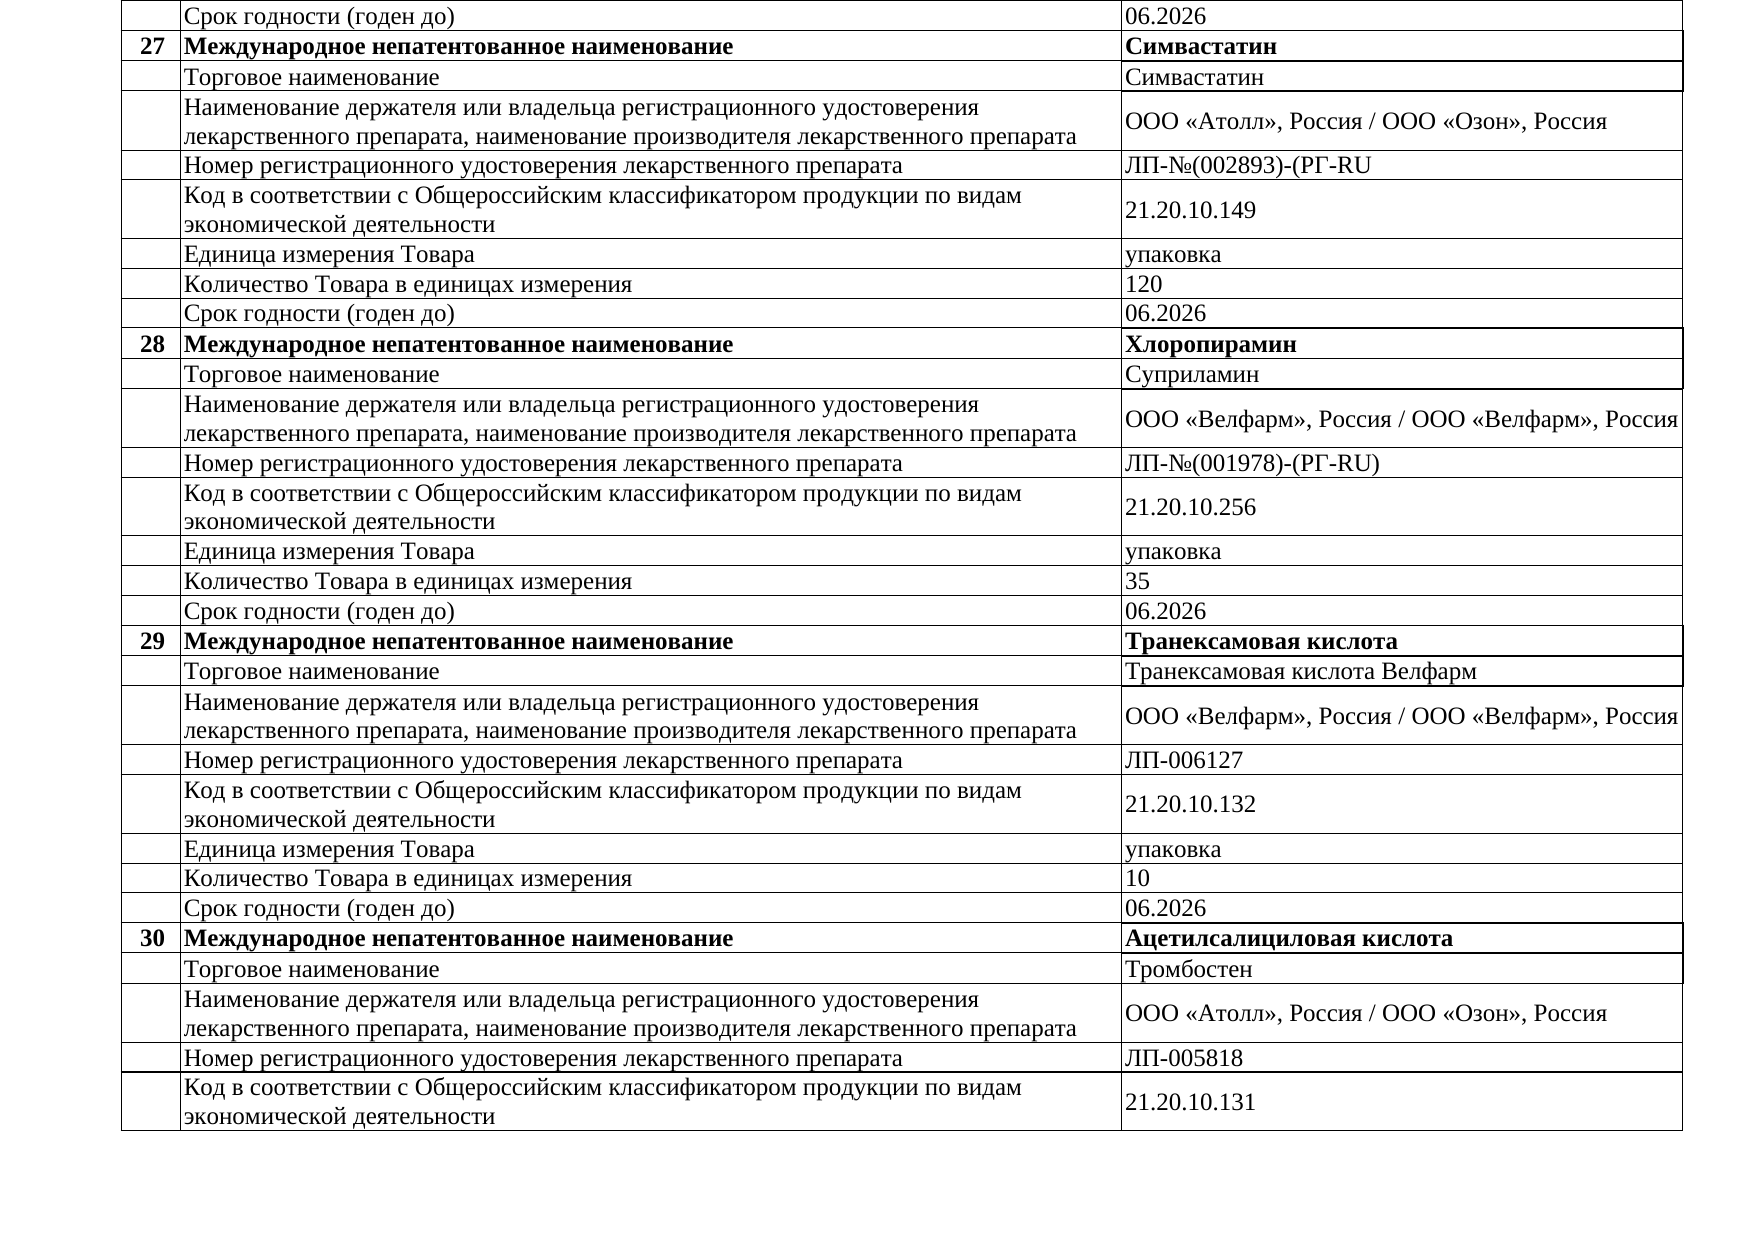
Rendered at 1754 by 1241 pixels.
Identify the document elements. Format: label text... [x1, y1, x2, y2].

table_cell [122, 478, 180, 535]
table_cell [122, 359, 180, 388]
table_cell [122, 775, 180, 833]
table_cell 06.2026 [1122, 299, 1682, 327]
table_cell 28 [122, 328, 180, 357]
table_cell Наименование держателя или владельца регистрационного удостоверения лекарственного препарата, наименование производителя лекарственного препарата [181, 984, 1121, 1042]
table_cell Торговое наименование [181, 656, 1121, 685]
table_cell [122, 745, 180, 774]
table_cell Код в соответствии с Общероссийским классификатором продукции по видам экономической деятельности [181, 1073, 1121, 1130]
table_cell 21.20.10.149 [1122, 180, 1682, 238]
table_cell [122, 180, 180, 238]
table_cell Единица измерения Товара [181, 834, 1121, 862]
table_cell [122, 1073, 180, 1130]
table_cell [122, 151, 180, 179]
table_cell [122, 566, 180, 595]
table_cell [122, 448, 180, 477]
table_cell Единица измерения Товара [181, 239, 1121, 268]
table_cell Торговое наименование [181, 953, 1121, 983]
table_cell Наименование держателя или владельца регистрационного удостоверения лекарственного препарата, наименование производителя лекарственного препарата [181, 686, 1121, 744]
table_cell 21.20.10.132 [1122, 775, 1682, 833]
table_cell упаковка [1122, 239, 1682, 268]
table_cell Тромбостен [1122, 954, 1682, 983]
table_cell [122, 299, 180, 327]
table_cell [122, 834, 180, 862]
table_cell [122, 656, 180, 685]
table_cell Номер регистрационного удостоверения лекарственного препарата [181, 745, 1121, 774]
table_cell ООО «Атолл», Россия / ООО «Озон», Россия [1122, 92, 1682, 149]
table_cell Международное непатентованное наименование [181, 31, 1121, 60]
table_cell Срок годности (годен до) [181, 893, 1121, 922]
table_cell упаковка [1122, 834, 1682, 862]
table_cell [122, 686, 180, 744]
table_cell [122, 61, 180, 90]
table_cell Количество Товара в единицах измерения [181, 864, 1121, 892]
table_cell ООО «Велфарм», Россия / ООО «Велфарм», Россия [1122, 687, 1682, 744]
table_cell [122, 953, 180, 983]
table_cell [122, 1, 180, 30]
table_cell [122, 1043, 180, 1071]
table_cell ЛП-№(001978)-(РГ-RU) [1122, 448, 1682, 477]
table_cell ЛП-№(002893)-(РГ-RU [1122, 151, 1682, 179]
table_cell Количество Товара в единицах измерения [181, 269, 1121, 297]
table_cell Международное непатентованное наименование [181, 328, 1121, 357]
table_cell Суприламин [1122, 359, 1682, 388]
table_cell Международное непатентованное наименование [181, 923, 1121, 952]
table_cell 21.20.10.256 [1122, 478, 1682, 535]
table_cell Наименование держателя или владельца регистрационного удостоверения лекарственного препарата, наименование производителя лекарственного препарата [181, 389, 1121, 447]
table_cell 06.2026 [1122, 893, 1682, 922]
table_cell упаковка [1122, 536, 1682, 565]
table_cell Транексамовая кислота Велфарм [1122, 657, 1682, 685]
table_cell Единица измерения Товара [181, 536, 1121, 565]
table_cell [122, 239, 180, 268]
table_cell Код в соответствии с Общероссийским классификатором продукции по видам экономической деятельности [181, 180, 1121, 238]
table_cell [122, 864, 180, 892]
table_cell 06.2026 [1122, 1, 1682, 30]
table_cell Срок годности (годен до) [181, 596, 1121, 624]
table_cell Код в соответствии с Общероссийским классификатором продукции по видам экономической деятельности [181, 775, 1121, 833]
table_cell [122, 893, 180, 922]
table_cell 21.20.10.131 [1122, 1073, 1682, 1130]
table_cell Срок годности (годен до) [181, 1, 1121, 30]
table_cell 27 [122, 31, 180, 60]
table_cell Наименование держателя или владельца регистрационного удостоверения лекарственного препарата, наименование производителя лекарственного препарата [181, 91, 1121, 149]
table_cell Количество Товара в единицах измерения [181, 566, 1121, 595]
table_cell Торговое наименование [181, 61, 1121, 90]
table_cell Номер регистрационного удостоверения лекарственного препарата [181, 1043, 1121, 1071]
table_cell Код в соответствии с Общероссийским классификатором продукции по видам экономической деятельности [181, 478, 1121, 535]
table_cell Симвастатин [1122, 62, 1682, 90]
table_cell 10 [1122, 864, 1682, 892]
table_cell Хлоропирамин [1122, 329, 1682, 357]
table_cell 120 [1122, 269, 1682, 297]
table_cell 29 [122, 626, 180, 655]
table_cell [122, 269, 180, 297]
table_cell 35 [1122, 566, 1682, 595]
table_cell Транексамовая кислота [1122, 626, 1682, 655]
table_cell Международное непатентованное наименование [181, 626, 1121, 655]
table_cell ООО «Велфарм», Россия / ООО «Велфарм», Россия [1122, 390, 1682, 447]
table_cell 06.2026 [1122, 596, 1682, 624]
table_cell ЛП-005818 [1122, 1043, 1682, 1071]
table_cell [122, 91, 180, 149]
table_cell Торговое наименование [181, 359, 1121, 388]
table_cell Номер регистрационного удостоверения лекарственного препарата [181, 448, 1121, 477]
table_cell [122, 596, 180, 624]
table_cell [122, 536, 180, 565]
table_cell 30 [122, 923, 180, 952]
table_cell Срок годности (годен до) [181, 299, 1121, 327]
table_cell ЛП-006127 [1122, 745, 1682, 774]
table_cell Симвастатин [1122, 31, 1682, 60]
table_cell [122, 389, 180, 447]
table_cell ООО «Атолл», Россия / ООО «Озон», Россия [1122, 984, 1682, 1042]
table_cell Номер регистрационного удостоверения лекарственного препарата [181, 151, 1121, 179]
table_cell Ацетилсалициловая кислота [1122, 924, 1682, 952]
table_cell [122, 984, 180, 1042]
